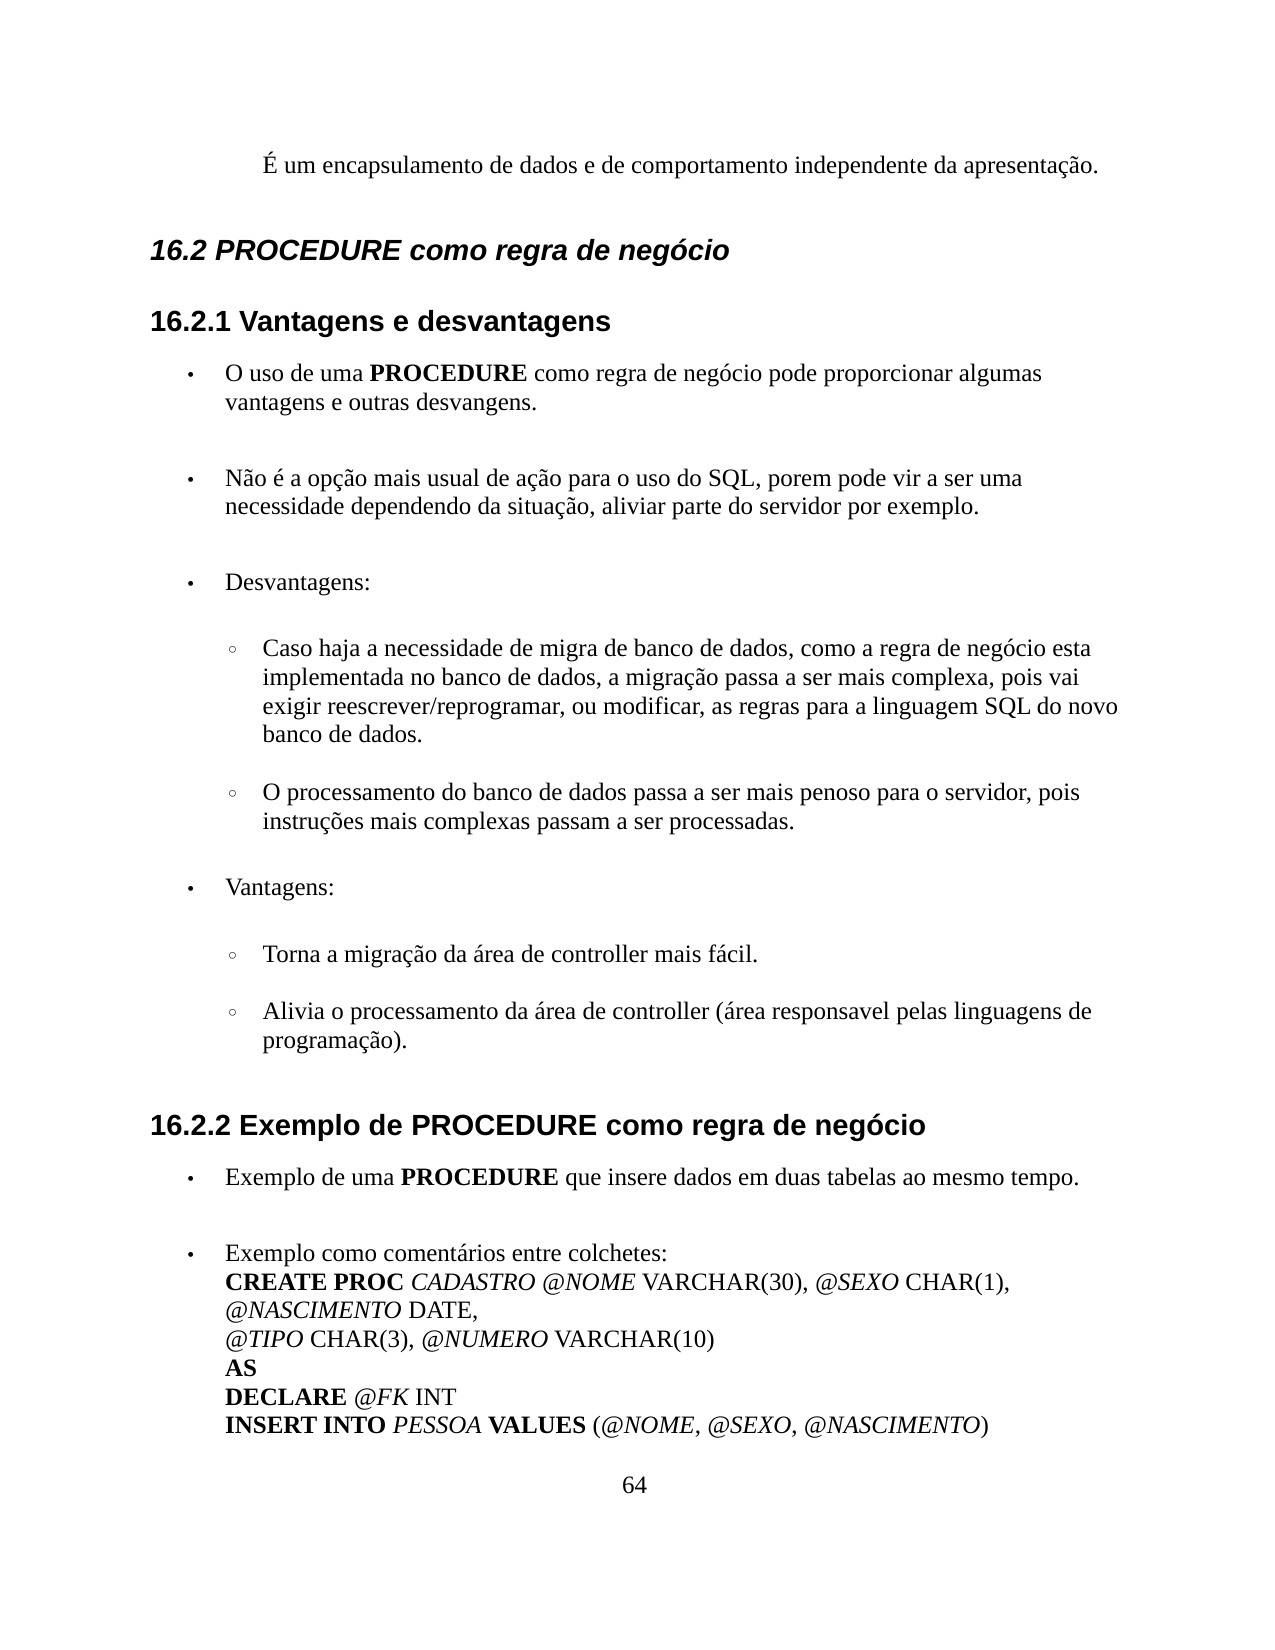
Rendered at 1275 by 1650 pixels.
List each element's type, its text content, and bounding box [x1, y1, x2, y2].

subtitle 16.2.2 Exemplo de PROCEDURE como regra de negócio [150, 1107, 1125, 1141]
list Vantagens: [187, 872, 1125, 930]
list Exemplo como comentários entre colchetes: CREATE PROC CADASTRO @NOME VARCHAR(30), @SEXO CHAR(1), @NASCIMENTO DATE, @TIPO CHAR(3), @NUMERO VARCHAR(10) AS DECLARE @FK INT INSERT INTO PESSOA VALUES (@NOME, @SEXO, @NASCIMENTO) [187, 1238, 1125, 1439]
list O uso de uma PROCEDURE como regra de negócio pode proporcionar algumas vantagens e outras desvangens. [187, 358, 1125, 445]
list Não é a opção mais usual de ação para o uso do SQL, porem pode vir a ser uma necessidade dependendo da situação, aliviar parte do servidor por exemplo. [187, 463, 1125, 549]
subtitle 16.2.1 Vantagens e desvantagens [150, 303, 1125, 337]
list O processamento do banco de dados passa a ser mais penoso para o servidor, pois instruções mais complexas passam a ser processadas. [225, 777, 1125, 863]
list Exemplo de uma PROCEDURE que insere dados em duas tabelas ao mesmo tempo. [187, 1162, 1125, 1220]
list Caso haja a necessidade de migra de banco de dados, como a regra de negócio esta implementada no banco de dados, a migração passa a ser mais complexa, pois vai exigir reescrever/reprogramar, ou modificar, as regras para a linguagem SQL do novo banco de dados. [225, 633, 1125, 777]
list Alivia o processamento da área de controller (área responsavel pelas linguagens de programação). [225, 996, 1125, 1082]
list Desvantagens: [187, 567, 1125, 624]
list É um encapsulamento de dados e de comportamento independente da apresentação. [225, 150, 1125, 207]
list Torna a migração da área de controller mais fácil. [225, 939, 1125, 996]
subtitle 16.2 PROCEDURE como regra de negócio [150, 232, 1125, 266]
